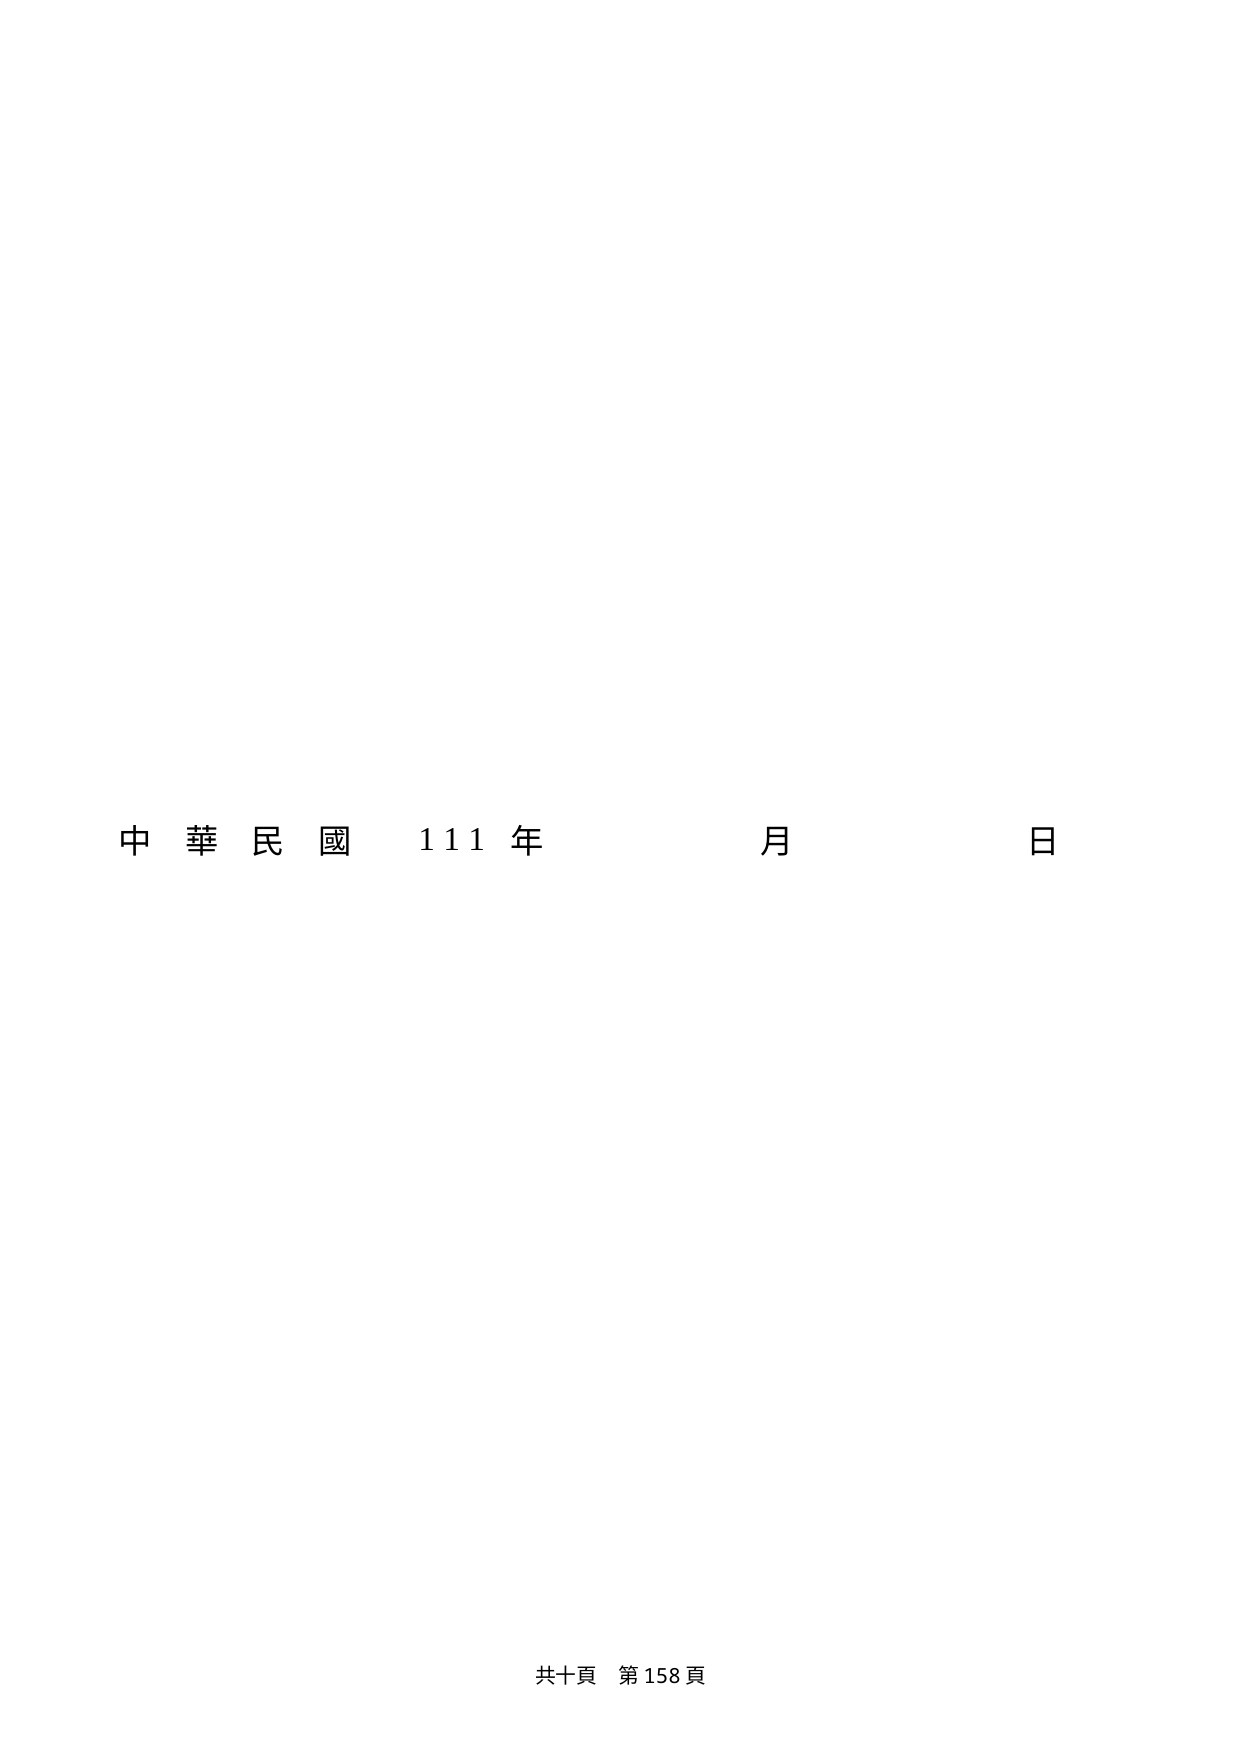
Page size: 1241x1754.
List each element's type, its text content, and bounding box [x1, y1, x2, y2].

text 中 華 民 國 1 1 1 年 月 日 [118, 797, 1122, 859]
